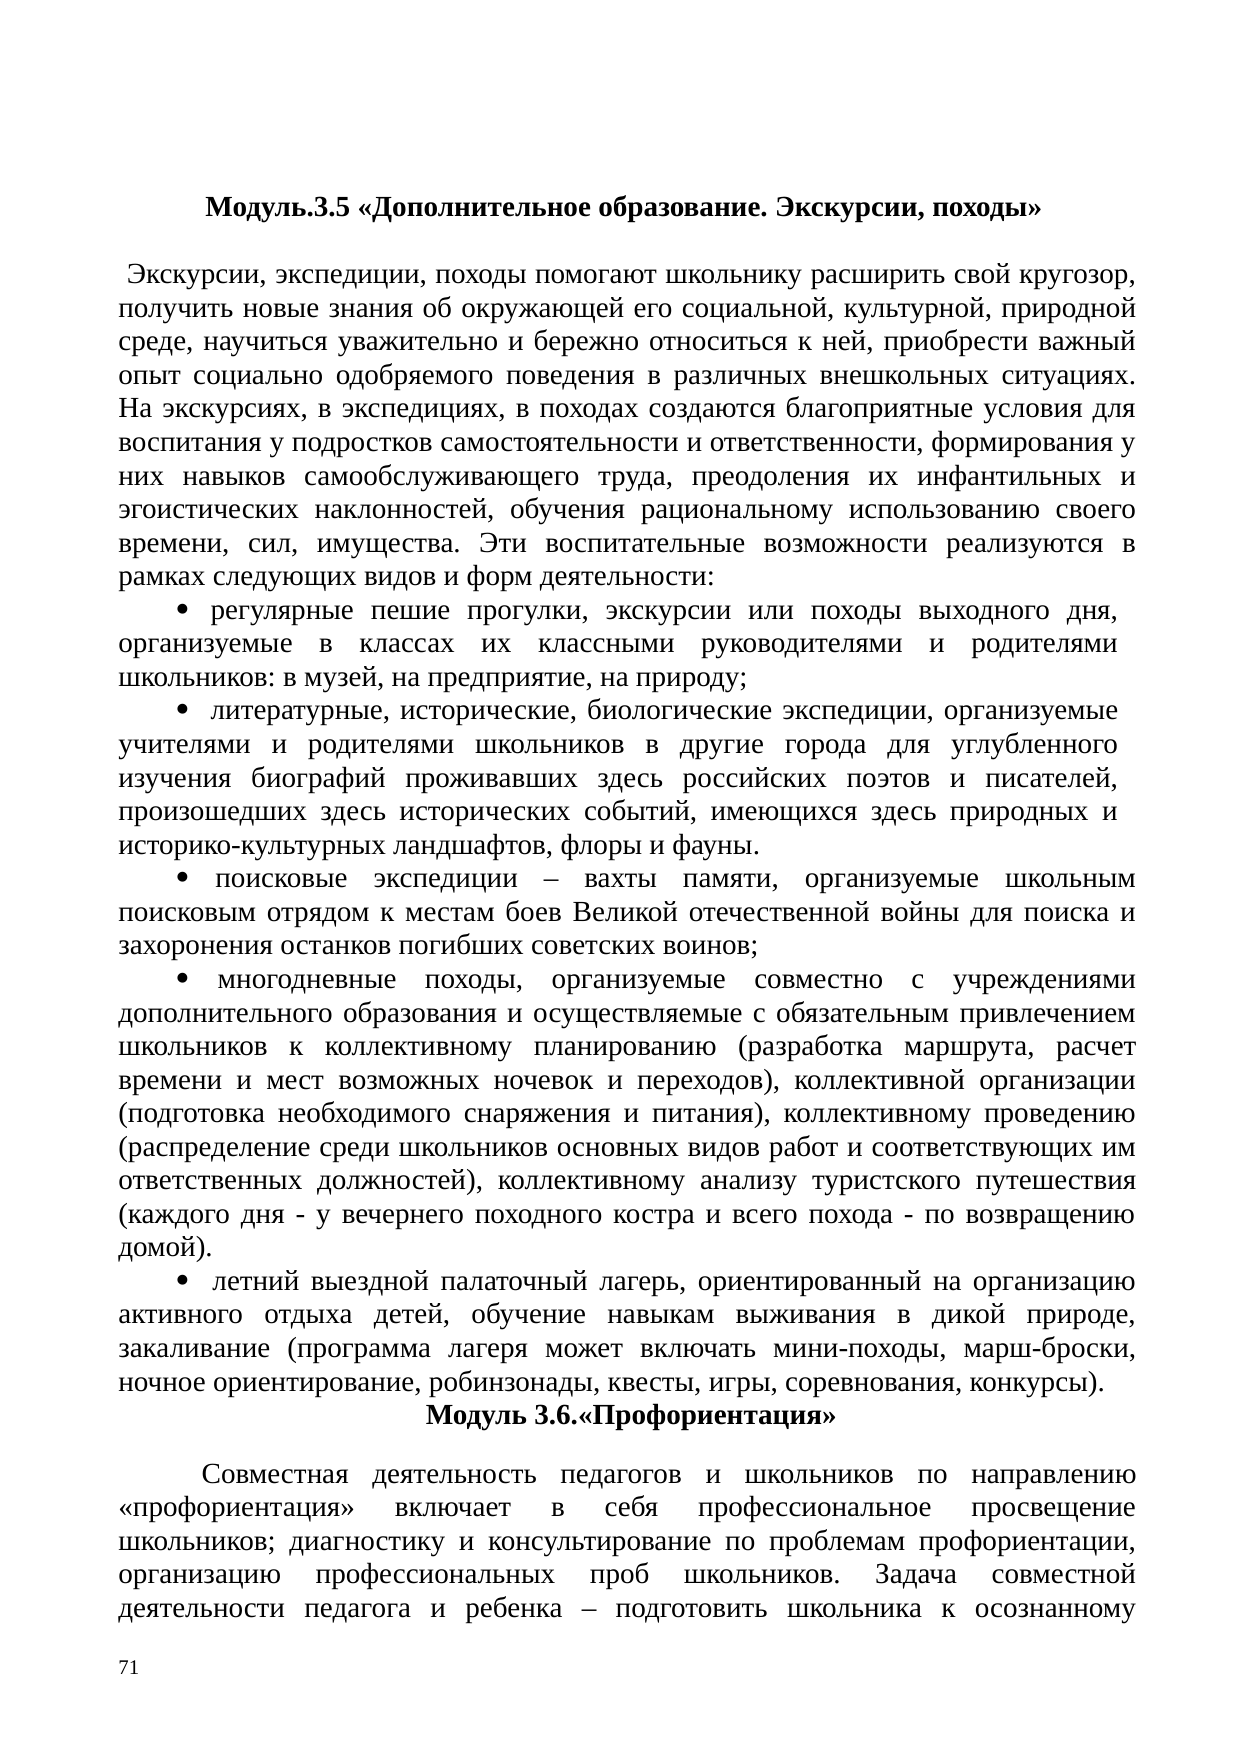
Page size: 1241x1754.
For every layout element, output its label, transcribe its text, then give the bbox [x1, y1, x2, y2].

text Экскурсии, экспедиции, походы помогают школьнику расширить свой кругозор, получить новые знания об окружающей его социальной, культурной, природной среде, научиться уважительно и бережно относиться к ней, приобрести важный опыт социально одобряемого поведения в различных внешкольных ситуациях. На экскурсиях, в экспедициях, в походах создаются благоприятные условия для воспитания у подростков самостоятельности и ответственности, формирования у них навыков самообслуживающего труда, преодоления их инфантильных и эгоистических наклонностей, обучения рациональному использованию своего времени, сил, имущества. Эти воспитательные возможности реализуются в рамках следующих видов и форм деятельности: [118, 256, 1137, 592]
text  многодневные походы, организуемые совместно с учреждениями дополнительного образования и осуществляемые с обязательным привлечением школьников к коллективному планированию (разработка маршрута, расчет времени и мест возможных ночевок и переходов), коллективной организации (подготовка необходимого снаряжения и питания), коллективному проведению (распределение среди школьников основных видов работ и соответствующих им ответственных должностей), коллективному анализу туристского путешествия (каждого дня - у вечернего походного костра и всего похода - по возвращению домой). [118, 961, 1137, 1263]
text Модуль.3.5 «Дополнительное образование. Экскурсии, походы» [118, 189, 1137, 223]
list регулярные пешие прогулки, экскурсии или походы выходного дня, организуемые в классах их классными руководителями и родителями школьников: в музей, на предприятие, на природу; [118, 592, 1119, 692]
list литературные, исторические, биологические экспедиции, организуемые учителями и родителями школьников в другие города для углубленного изучения биографий проживавших здесь российских поэтов и писателей, произошедших здесь исторических событий, имеющихся здесь природных и историко-культурных ландшафтов, флоры и фауны. [118, 692, 1119, 860]
text  летний выездной палаточный лагерь, ориентированный на организацию активного отдыха детей, обучение навыкам выживания в дикой природе, закаливание (программа лагеря может включать мини-походы, марш-броски, ночное ориентирование, робинзонады, квесты, игры, соревнования, конкурсы). [118, 1263, 1137, 1397]
text Модуль 3.6.«Профориентация» [118, 1397, 1137, 1431]
text  поисковые экспедиции – вахты памяти, организуемые школьным поисковым отрядом к местам боев Великой отечественной войны для поиска и захоронения останков погибших советских воинов; [118, 860, 1137, 961]
text Совместная деятельность педагогов и школьников по направлению «профориентация» включает в себя профессиональное просвещение школьников; диагностику и консультирование по проблемам профориентации, организацию профессиональных проб школьников. Задача совместной деятельности педагога и ребенка – подготовить школьника к осознанному [118, 1456, 1137, 1623]
